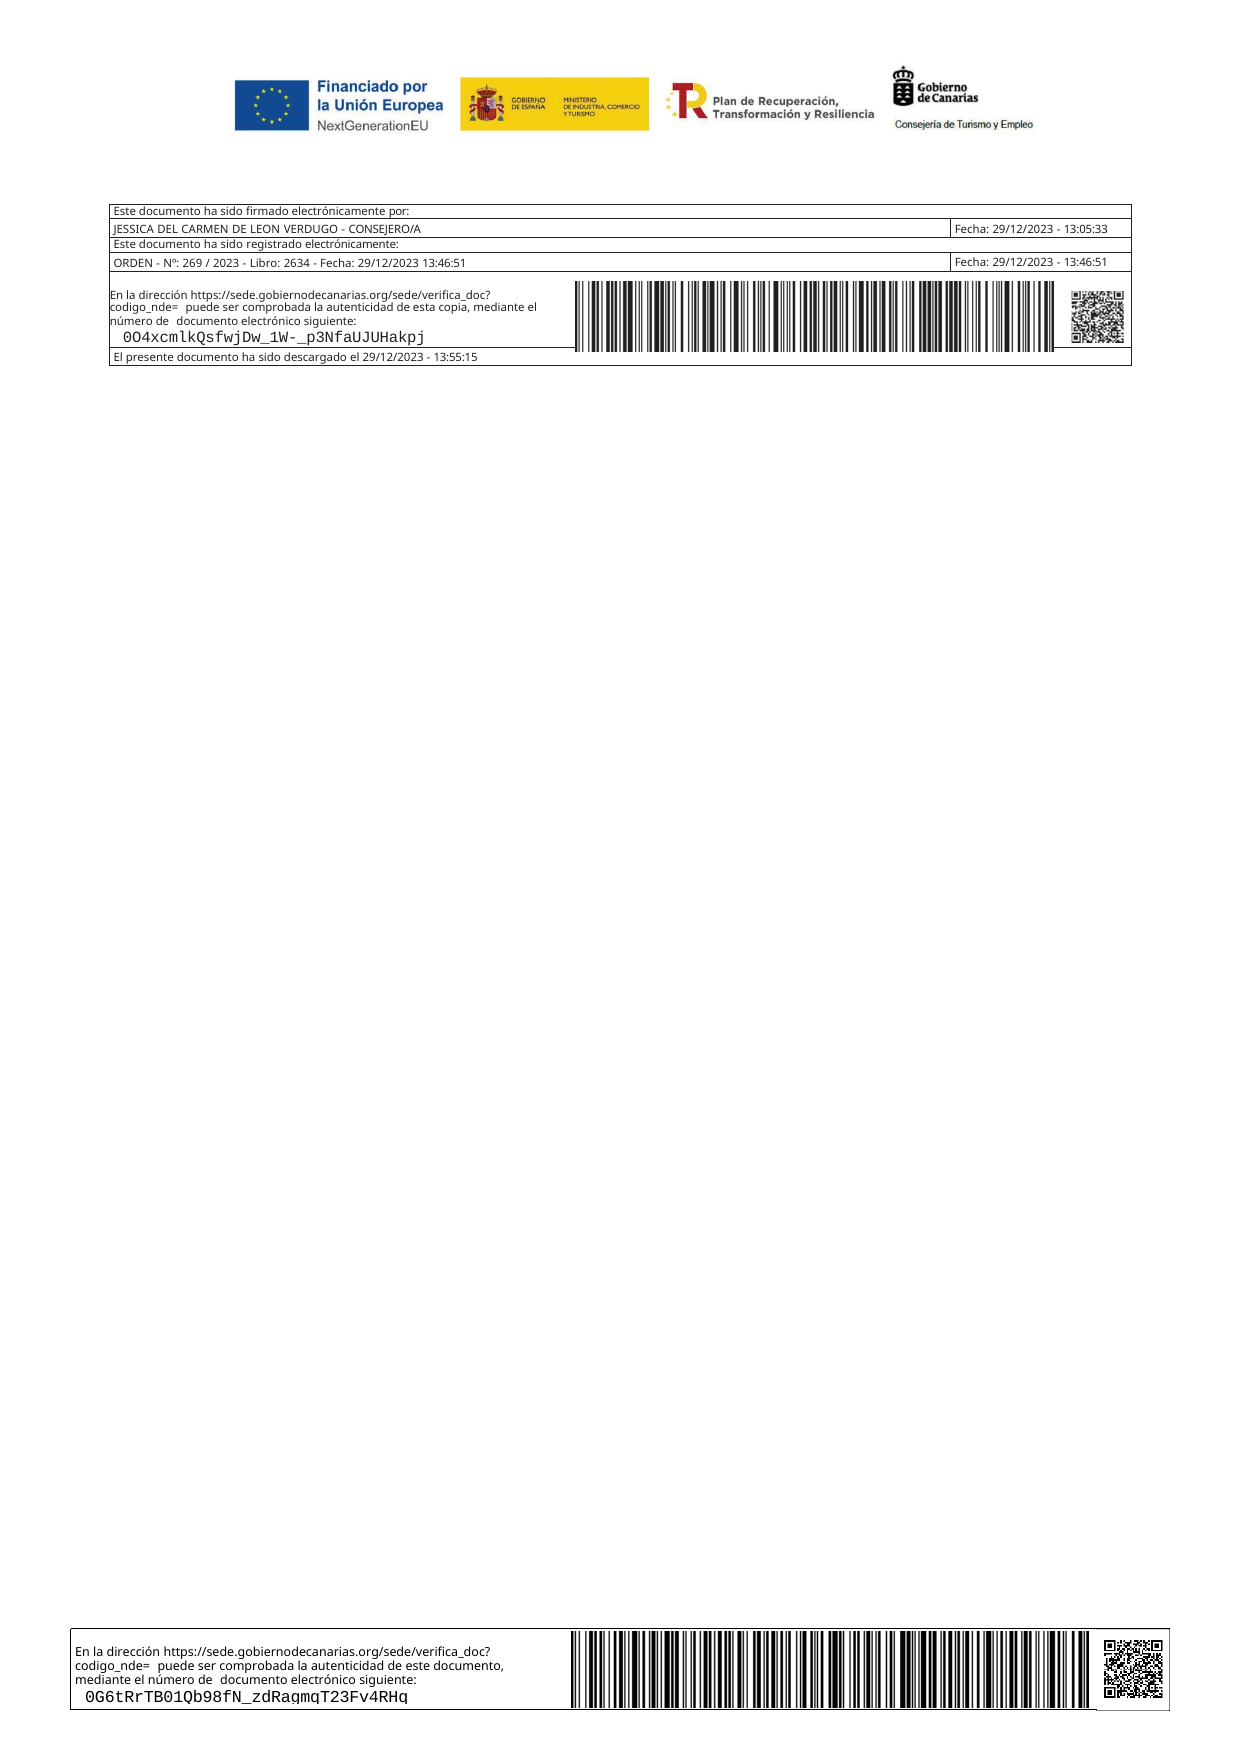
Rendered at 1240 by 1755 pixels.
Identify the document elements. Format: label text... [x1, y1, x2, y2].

table_cell ORDEN - Nº: 269 / 2023 - Libro: 2634 - Fecha: 29/12/2023 13:46:51 [110, 253, 950, 271]
table_cell Fecha: 29/12/2023 - 13:46:51 [951, 253, 1131, 271]
table_cell JESSICA DEL CARMEN DE LEON VERDUGO - CONSEJERO/A [110, 219, 950, 237]
table_cell Este documento ha sido registrado electrónicamente: [110, 238, 1131, 252]
table_cell En la dirección https://sede.gobiernodecanarias.org/sede/verifica_doc?codigo_nde= puede ser comprobada la autenticidad de esta copia, mediante el número de documento electrónico siguiente: 0O4xcmlkQsfwjDw_1W-_p3NfaUJUHakpj [110, 272, 1131, 347]
table_cell Fecha: 29/12/2023 - 13:05:33 [951, 219, 1131, 237]
table_cell El presente documento ha sido descargado el 29/12/2023 - 13:55:15 [110, 348, 1131, 365]
table_header Este documento ha sido firmado electrónicamente por: [110, 205, 1131, 218]
